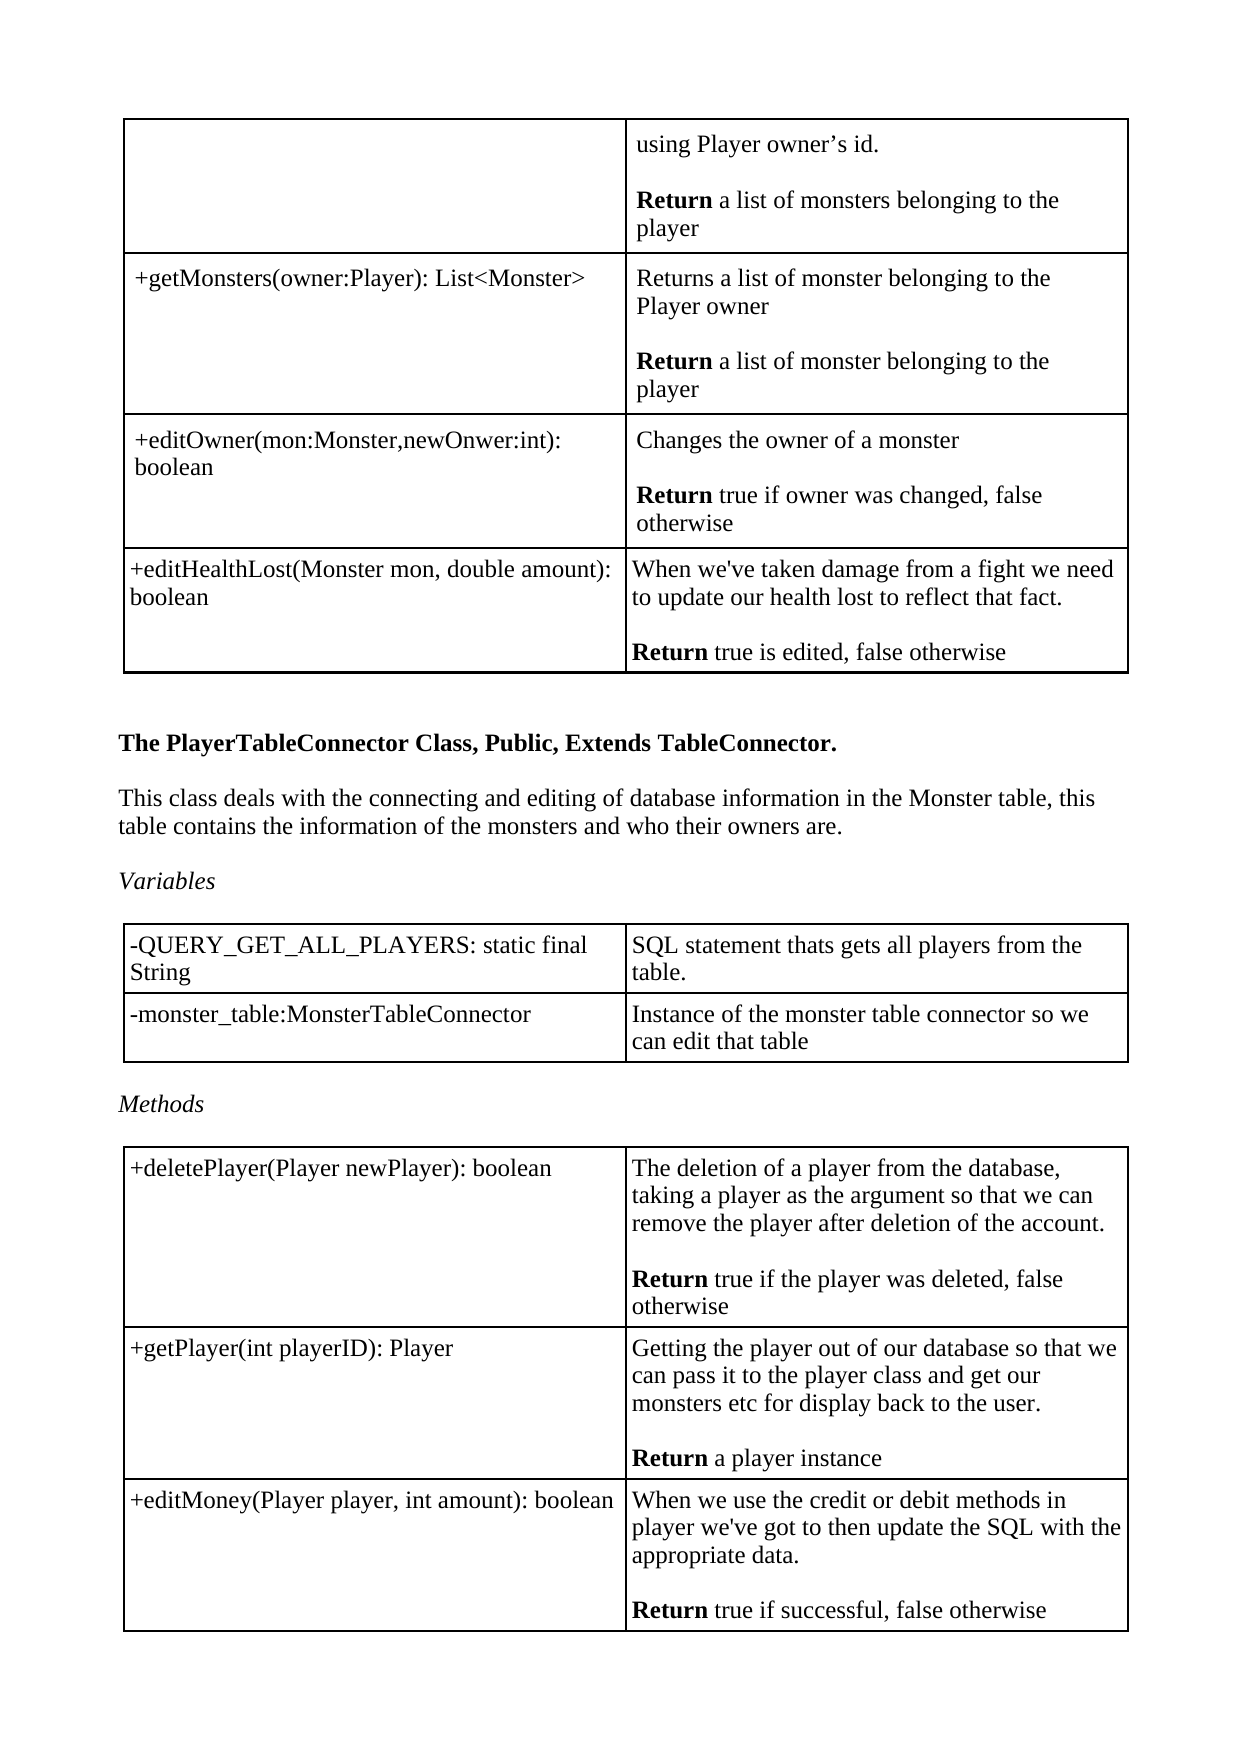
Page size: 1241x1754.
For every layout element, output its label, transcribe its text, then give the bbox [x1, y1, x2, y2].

table_cell -monster_table:MonsterTableConnector [125, 994, 625, 1061]
text The PlayerTableConnector Class, Public, Extends TableConnector. [118, 729, 1122, 757]
table_cell +editMoney(Player player, int amount): boolean [125, 1480, 625, 1630]
table_header +deletePlayer(Player newPlayer): boolean [125, 1148, 625, 1326]
table_cell +getPlayer(int playerID): Player [125, 1328, 625, 1478]
table_cell [125, 120, 625, 252]
table_cell +editOwner(mon:Monster,newOnwer:int): boolean [125, 415, 625, 547]
table_cell +getMonsters(owner:Player): List<Monster> [125, 254, 625, 413]
text This class deals with the connecting and editing of database information in the Monster table, this table contains the information of the monsters and who their owners are. [118, 784, 1122, 840]
table_header The deletion of a player from the database, taking a player as the argument so that we can remove the player after deletion of the account. Return true if the player was deleted, false otherwise [627, 1148, 1127, 1326]
table_header SQL statement thats gets all players from the table. [627, 925, 1127, 992]
table_cell Getting the player out of our database so that we can pass it to the player class and get our monsters etc for display back to the user. Return a player instance [627, 1328, 1127, 1478]
table_cell +editHealthLost(Monster mon, double amount): boolean [125, 549, 625, 671]
table_cell Returns a list of monster belonging to the Player owner Return a list of monster belonging to the player [627, 254, 1127, 413]
table_header -QUERY_GET_ALL_PLAYERS: static final String [125, 925, 625, 992]
text Methods [118, 1091, 1122, 1118]
text Variables [118, 867, 1122, 895]
table_cell Changes the owner of a monster Return true if owner was changed, false otherwise [627, 415, 1127, 547]
table_cell using Player owner’s id. Return a list of monsters belonging to the player [627, 120, 1127, 252]
table_cell When we use the credit or debit methods in player we've got to then update the SQL with the appropriate data. Return true if successful, false otherwise [627, 1480, 1127, 1630]
table_cell Instance of the monster table connector so we can edit that table [627, 994, 1127, 1061]
table_cell When we've taken damage from a fight we need to update our health lost to reflect that fact. Return true is edited, false otherwise [627, 549, 1127, 671]
